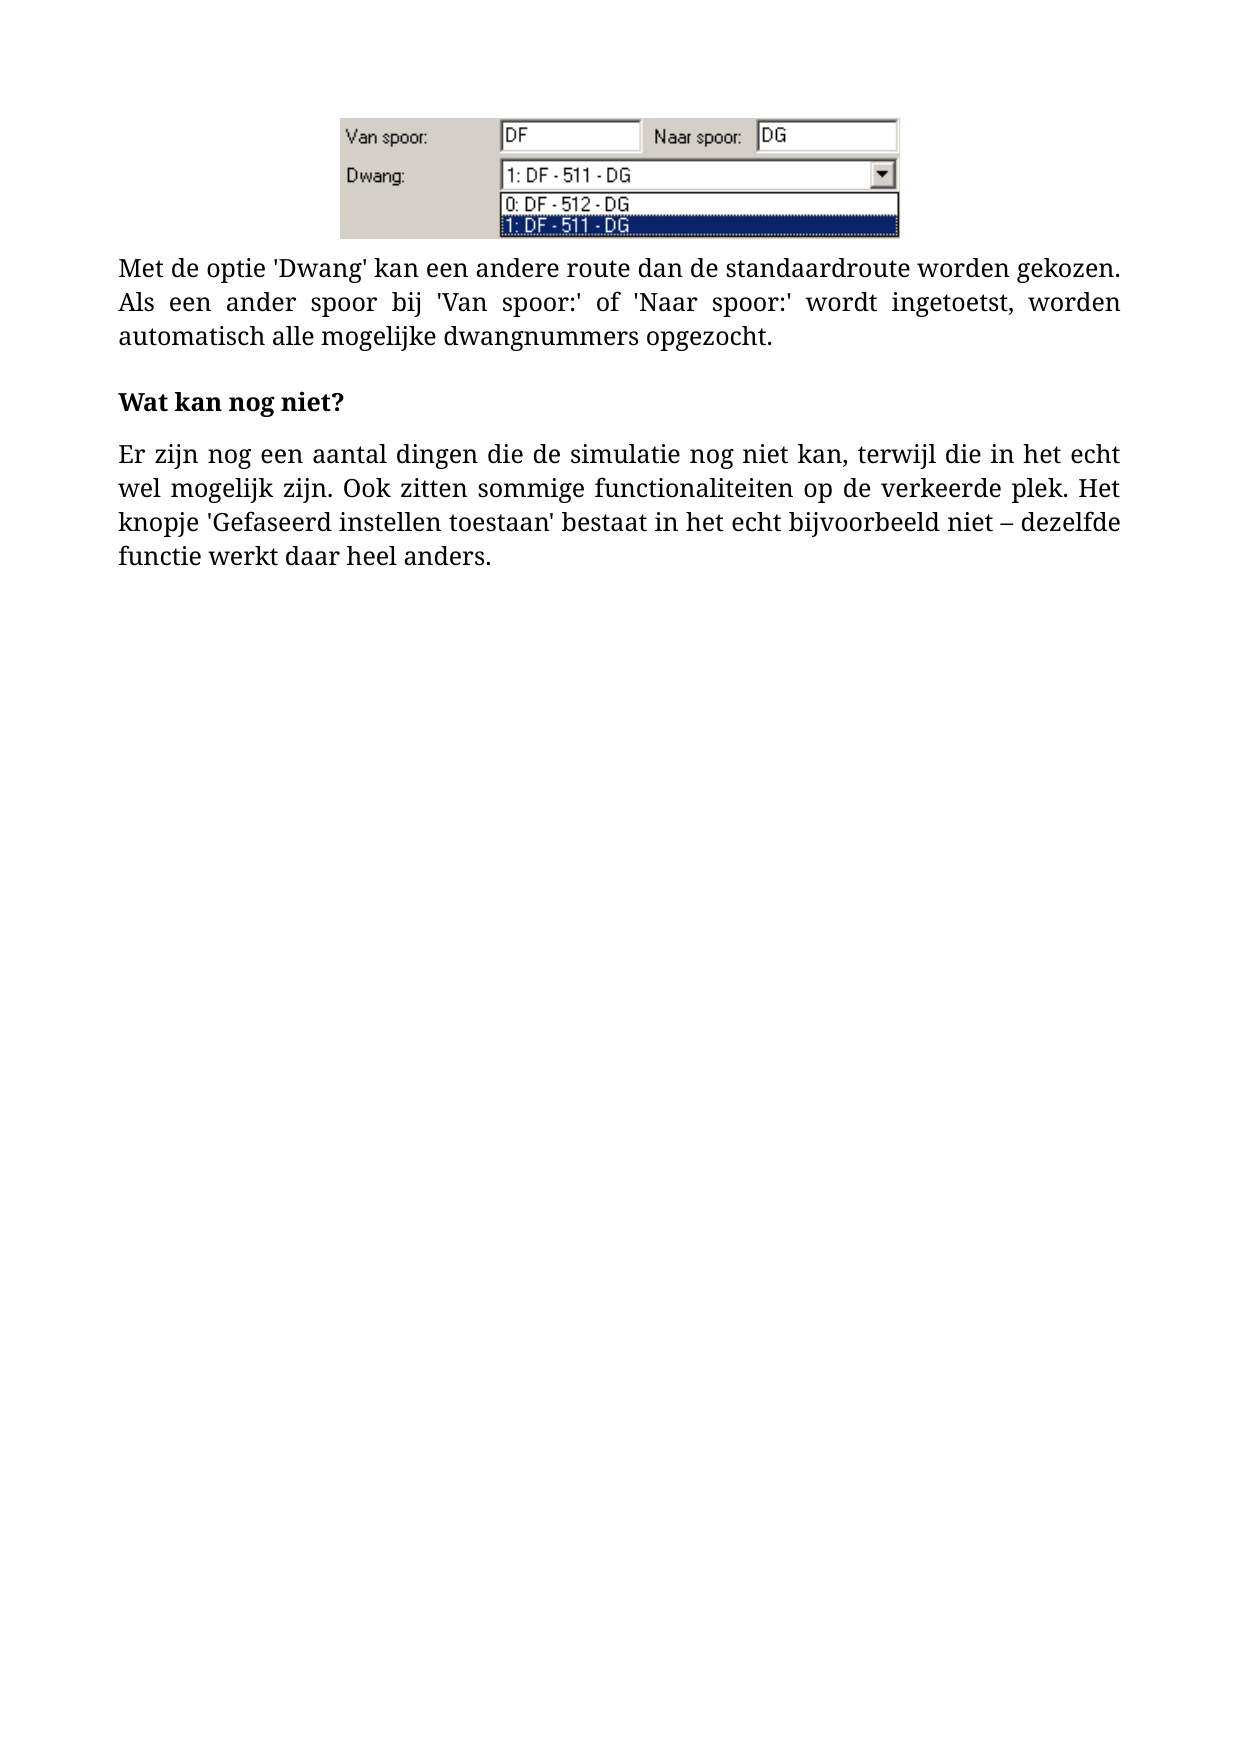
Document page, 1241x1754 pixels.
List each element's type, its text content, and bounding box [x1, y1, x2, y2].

text Er zijn nog een aantal dingen die de simulatie nog niet kan, terwijl die in het echt wel mogelijk zijn. Ook zitten sommige functionaliteiten op de verkeerde plek. Het knopje 'Gefaseerd instellen toestaan' bestaat in het echt bijvoorbeeld niet – dezelfde functie werkt daar heel anders. [118, 437, 1122, 573]
subtitle Wat kan nog niet? [118, 384, 1122, 418]
text Met de optie 'Dwang' kan een andere route dan de standaardroute worden gekozen. Als een ander spoor bij 'Van spoor:' of 'Naar spoor:' wordt ingetoetst, worden automatisch alle mogelijke dwangnummers opgezocht. [118, 251, 1122, 353]
